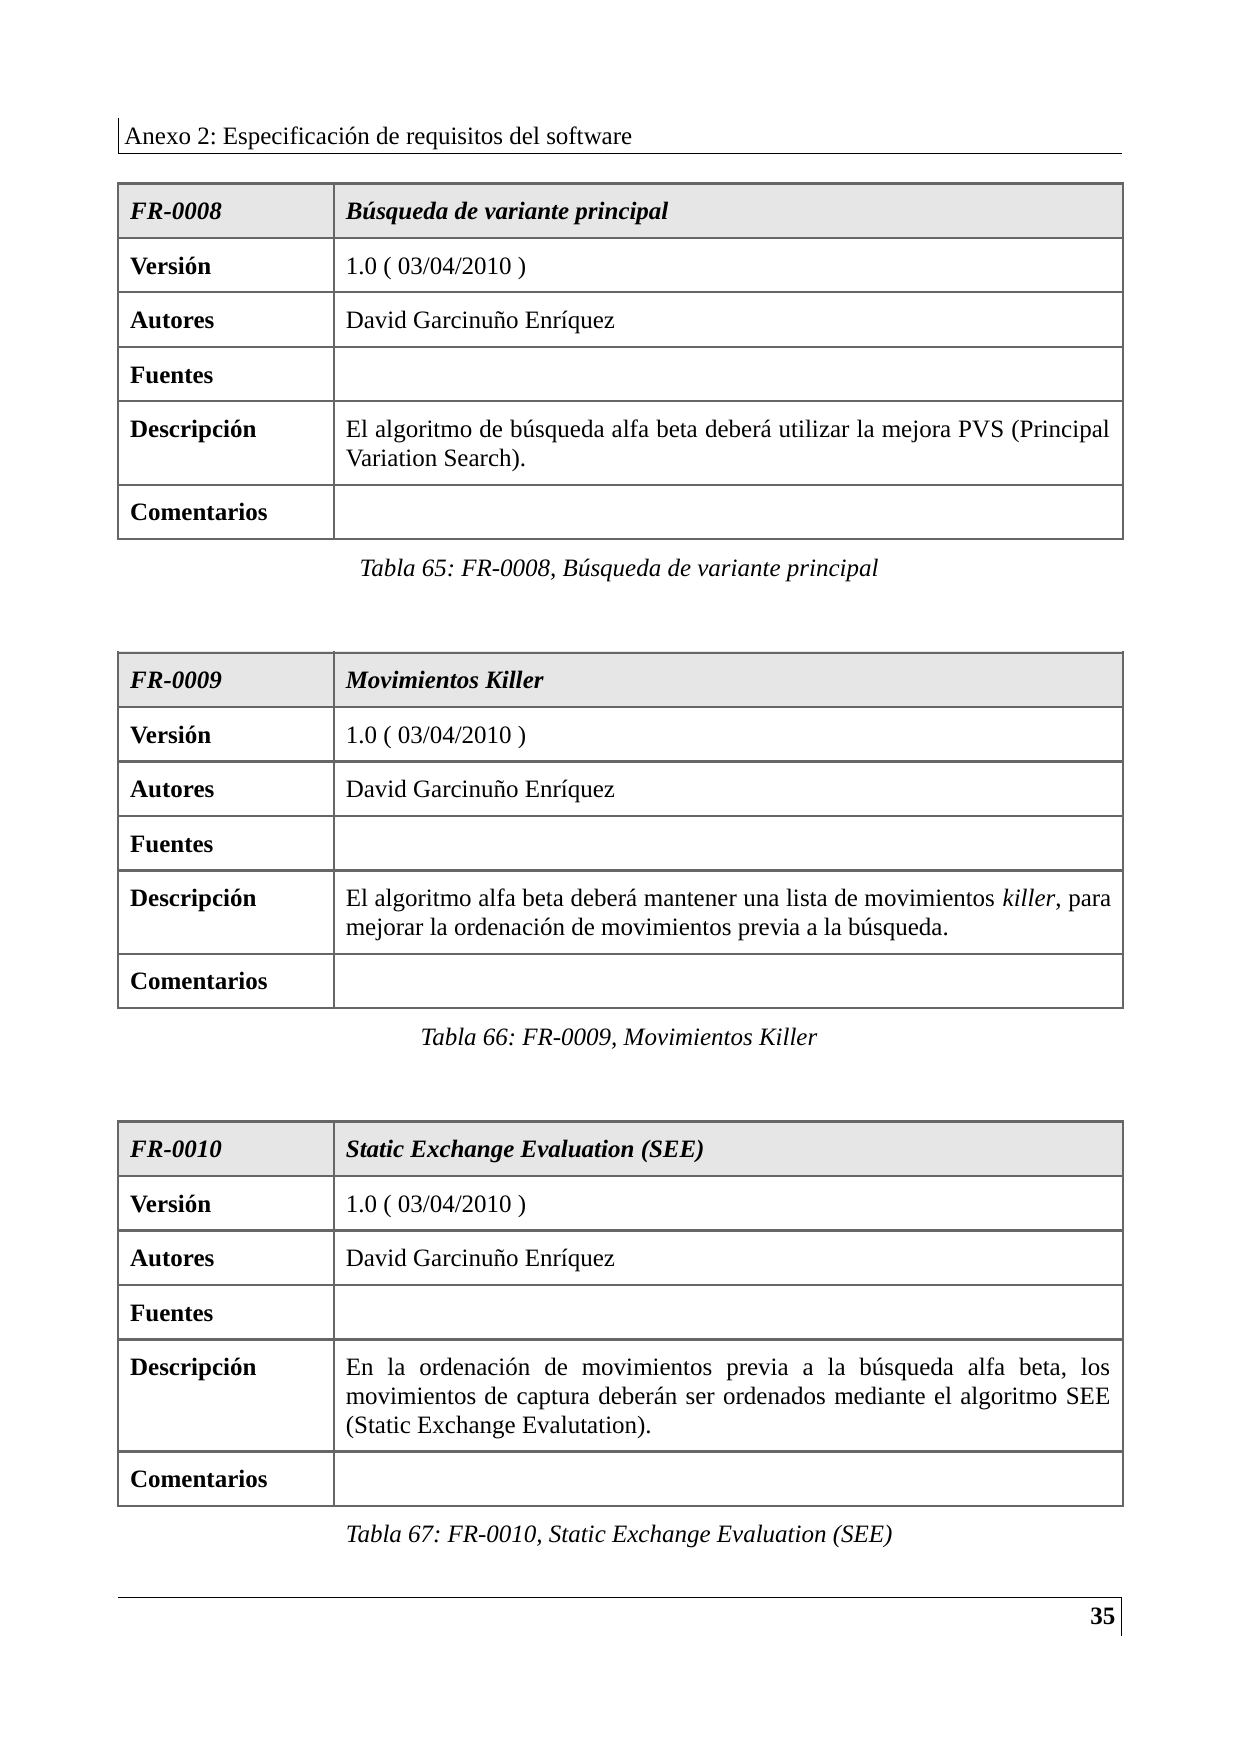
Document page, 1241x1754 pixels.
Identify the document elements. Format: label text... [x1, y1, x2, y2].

table_cell Descripción [119, 1341, 333, 1450]
table_cell 1.0 ( 03/04/2010 ) [335, 1177, 1122, 1229]
table_cell El algoritmo de búsqueda alfa beta deberá utilizar la mejora PVS (Principal Variation Search). [335, 402, 1122, 483]
table_header Búsqueda de variante principal [335, 185, 1122, 237]
text Tabla 67: FR-0010, Static Exchange Evaluation (SEE) [118, 1519, 1122, 1548]
table_cell Versión [119, 239, 333, 291]
table_cell 1.0 ( 03/04/2010 ) [335, 239, 1122, 291]
table_cell [335, 817, 1122, 869]
table_cell Autores [119, 1232, 333, 1284]
table_cell Descripción [119, 872, 333, 952]
table_cell [335, 1453, 1122, 1505]
table_header FR-0009 [119, 654, 333, 706]
table_cell Comentarios [119, 1453, 333, 1505]
table_cell El algoritmo alfa beta deberá mantener una lista de movimientos killer, para mejorar la ordenación de movimientos previa a la búsqueda. [335, 872, 1122, 952]
table_cell Comentarios [119, 486, 333, 538]
table_cell Fuentes [119, 348, 333, 400]
table_header Static Exchange Evaluation (SEE) [335, 1123, 1122, 1175]
table_cell David Garcinuño Enríquez [335, 293, 1122, 346]
table_cell [335, 955, 1122, 1007]
table_cell 1.0 ( 03/04/2010 ) [335, 708, 1122, 760]
table_cell Autores [119, 763, 333, 815]
table_cell [335, 486, 1122, 538]
table_cell Versión [119, 1177, 333, 1229]
table_header FR-0010 [119, 1123, 333, 1175]
table_cell David Garcinuño Enríquez [335, 1232, 1122, 1284]
table_cell [335, 1286, 1122, 1338]
table_cell Descripción [119, 402, 333, 483]
text Tabla 66: FR-0009, Movimientos Killer [118, 1022, 1122, 1050]
table_cell Comentarios [119, 955, 333, 1007]
text Tabla 65: FR-0008, Búsqueda de variante principal [118, 553, 1122, 581]
table_header FR-0008 [119, 185, 333, 237]
table_cell Fuentes [119, 817, 333, 869]
table_cell David Garcinuño Enríquez [335, 763, 1122, 815]
table_cell [335, 348, 1122, 400]
table_cell Fuentes [119, 1286, 333, 1338]
table_cell Versión [119, 708, 333, 760]
table_cell Autores [119, 293, 333, 346]
table_header Movimientos Killer [335, 654, 1122, 706]
table_cell En la ordenación de movimientos previa a la búsqueda alfa beta, los movimientos de captura deberán ser ordenados mediante el algoritmo SEE (Static Exchange Evalutation). [335, 1341, 1122, 1450]
